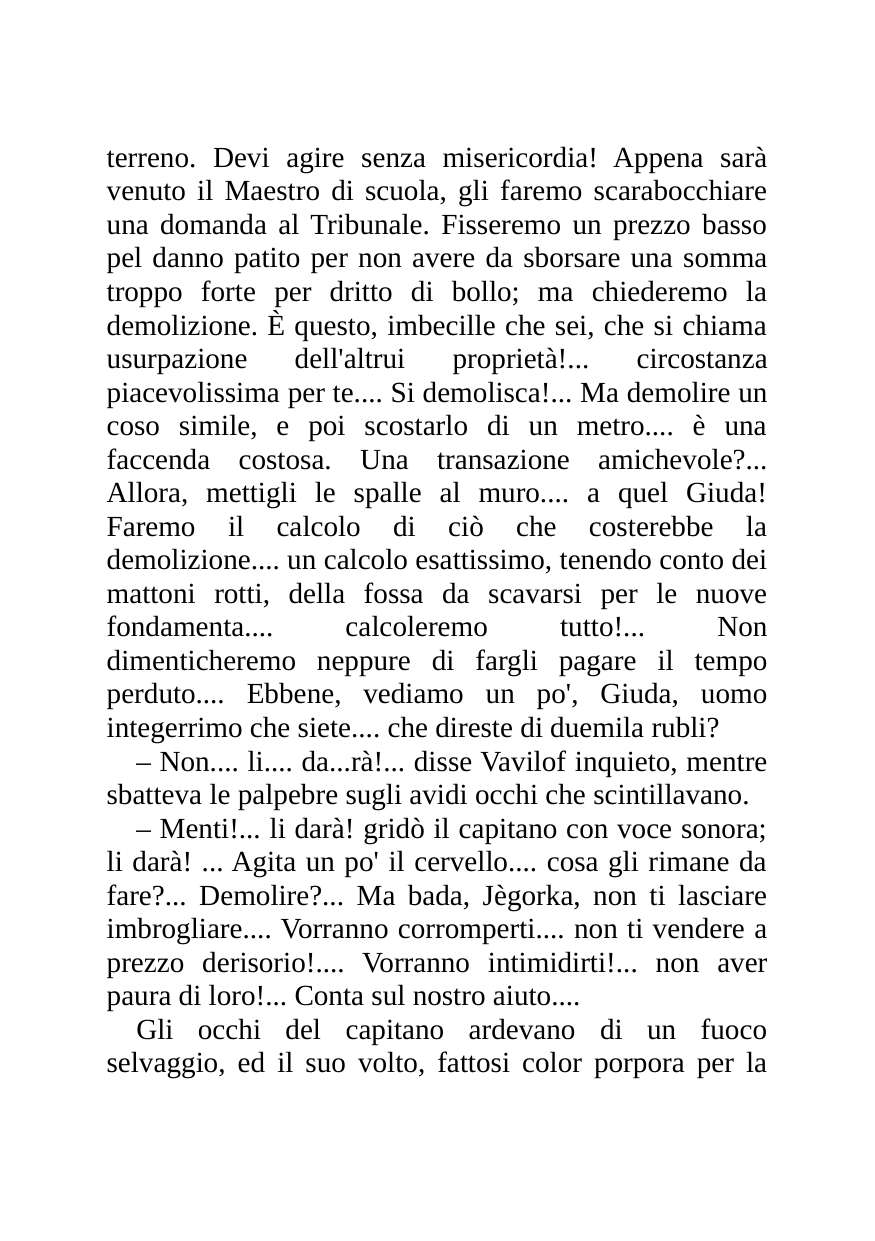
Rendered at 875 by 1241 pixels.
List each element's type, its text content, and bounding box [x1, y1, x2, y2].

text Gli occhi del capitano ardevano di un fuoco selvaggio, ed il suo volto, fattosi color porpora per la [106, 1012, 768, 1079]
text – Menti!... li darà! gridò il capitano con voce sonora; li darà! ... Agita un po' il cervello.... cosa gli rimane da fare?... Demolire?... Ma bada, Jègorka, non ti lasciare imbrogliare.... Vorranno corromperti.... non ti vendere a prezzo derisorio!.... Vorranno intimidirti!... non aver paura di loro!... Conta sul nostro aiuto.... [106, 811, 768, 1012]
text terreno. Devi agire senza misericordia! Appena sarà venuto il Maestro di scuola, gli faremo scarabocchiare una domanda al Tribunale. Fisseremo un prezzo basso pel danno patito per non avere da sborsare una somma troppo forte per dritto di bollo; ma chiederemo la demolizione. È questo, imbecille che sei, che si chiama usurpazione dell'altrui proprietà!... circostanza piacevolissima per te.... Si demolisca!... Ma demolire un coso simile, e poi scostarlo di un metro.... è una faccenda costosa. Una transazione amichevole?... Allora, mettigli le spalle al muro.... a quel Giuda! Faremo il calcolo di ciò che costerebbe la demolizione.... un calcolo esattissimo, tenendo conto dei mattoni rotti, della fossa da scavarsi per le nuove fondamenta.... calcoleremo tutto!... Non dimenticheremo neppure di fargli pagare il tempo perduto.... Ebbene, vediamo un po', Giuda, uomo integerrimo che siete.... che direste di duemila rubli? [106, 140, 768, 744]
text – Non.... li.... da...rà!... disse Vavilof inquieto, mentre sbatteva le palpebre sugli avidi occhi che scintillavano. [106, 744, 768, 811]
